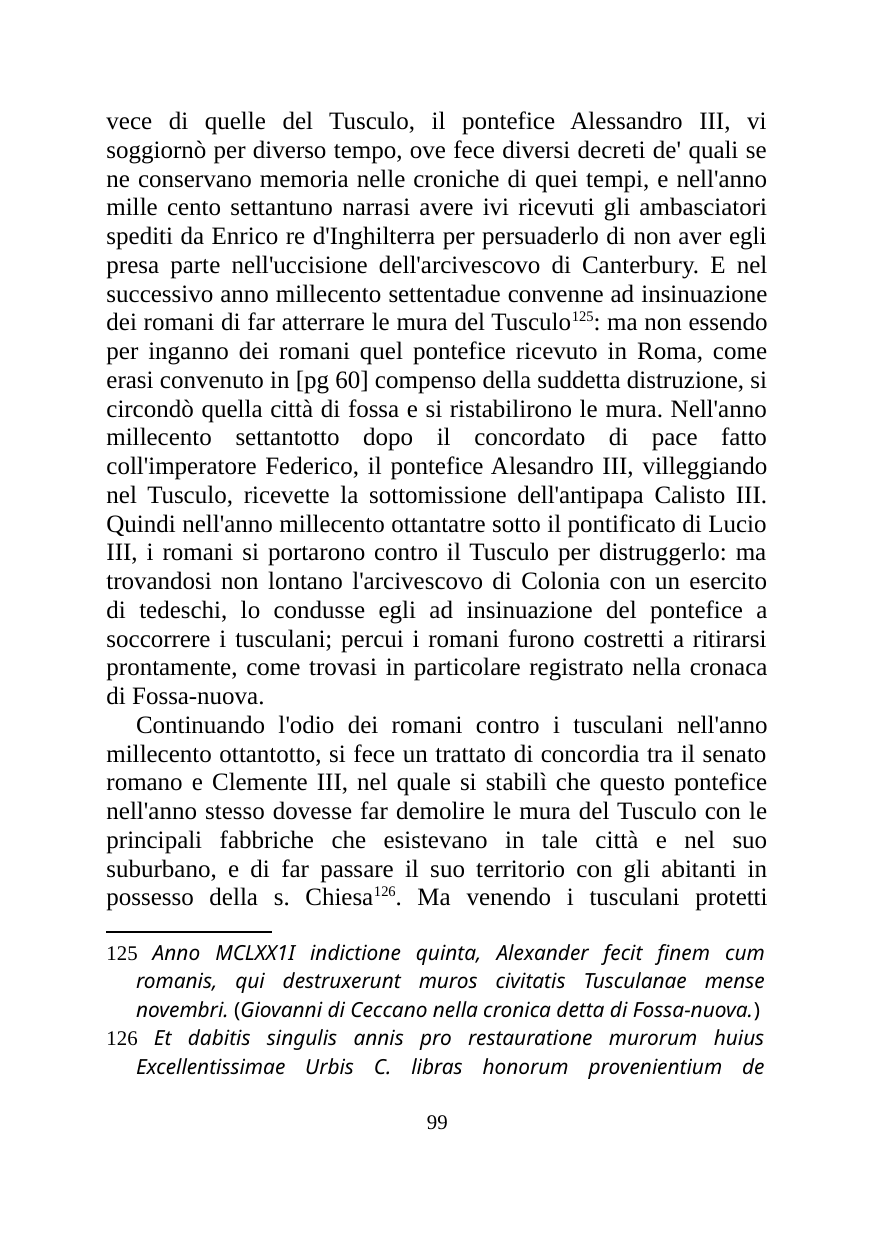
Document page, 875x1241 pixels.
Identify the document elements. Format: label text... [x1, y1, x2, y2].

text Anno MCLXX1I indictione quinta, Alexander fecit finem cum romanis, qui destruxerunt muros civitatis Tusculanae mense novembri. (Giovanni di Ceccano nella cronica detta di Fossa-nuova.) [106, 938, 768, 1023]
text vece di quelle del Tusculo, il pontefice Alessandro III, vi soggiornò per diverso tempo, ove fece diversi decreti de' quali se ne conservano memoria nelle croniche di quei tempi, e nell'anno mille cento settantuno narrasi avere ivi ricevuti gli ambasciatori spediti da Enrico re d'Inghilterra per persuaderlo di non aver egli presa parte nell'uccisione dell'arcivescovo di Canterbury. E nel successivo anno millecento settentadue convenne ad insinuazione dei romani di far atterrare le mura del Tusculo: ma non essendo per inganno dei romani quel pontefice ricevuto in Roma, come erasi convenuto in [pg 60] compenso della suddetta distruzione, si circondò quella città di fossa e si ristabilirono le mura. Nell'anno millecento settantotto dopo il concordato di pace fatto coll'imperatore Federico, il pontefice Alesandro III, villeggiando nel Tusculo, ricevette la sottomissione dell'antipapa Calisto III. Quindi nell'anno millecento ottantatre sotto il pontificato di Lucio III, i romani si portarono contro il Tusculo per distruggerlo: ma trovandosi non lontano l'arcivescovo di Colonia con un esercito di tedeschi, lo condusse egli ad insinuazione del pontefice a soccorrere i tusculani; percui i romani furono costretti a ritirarsi prontamente, come trovasi in particolare registrato nella cronaca di Fossa-nuova. [106, 106, 768, 710]
text Continuando l'odio dei romani contro i tusculani nell'anno millecento ottantotto, si fece un trattato di concordia tra il senato romano e Clemente III, nel quale si stabilì che questo pontefice nell'anno stesso dovesse far demolire le mura del Tusculo con le principali fabbriche che esistevano in tale città e nel suo suburbano, e di far passare il suo territorio con gli abitanti in possesso della s. Chiesa. Ma venendo i tusculani protetti [106, 710, 768, 911]
text Et dabitis singulis annis pro restauratione murorum huius Excellentissimae Urbis C. libras honorum provenientium de [106, 1023, 768, 1080]
